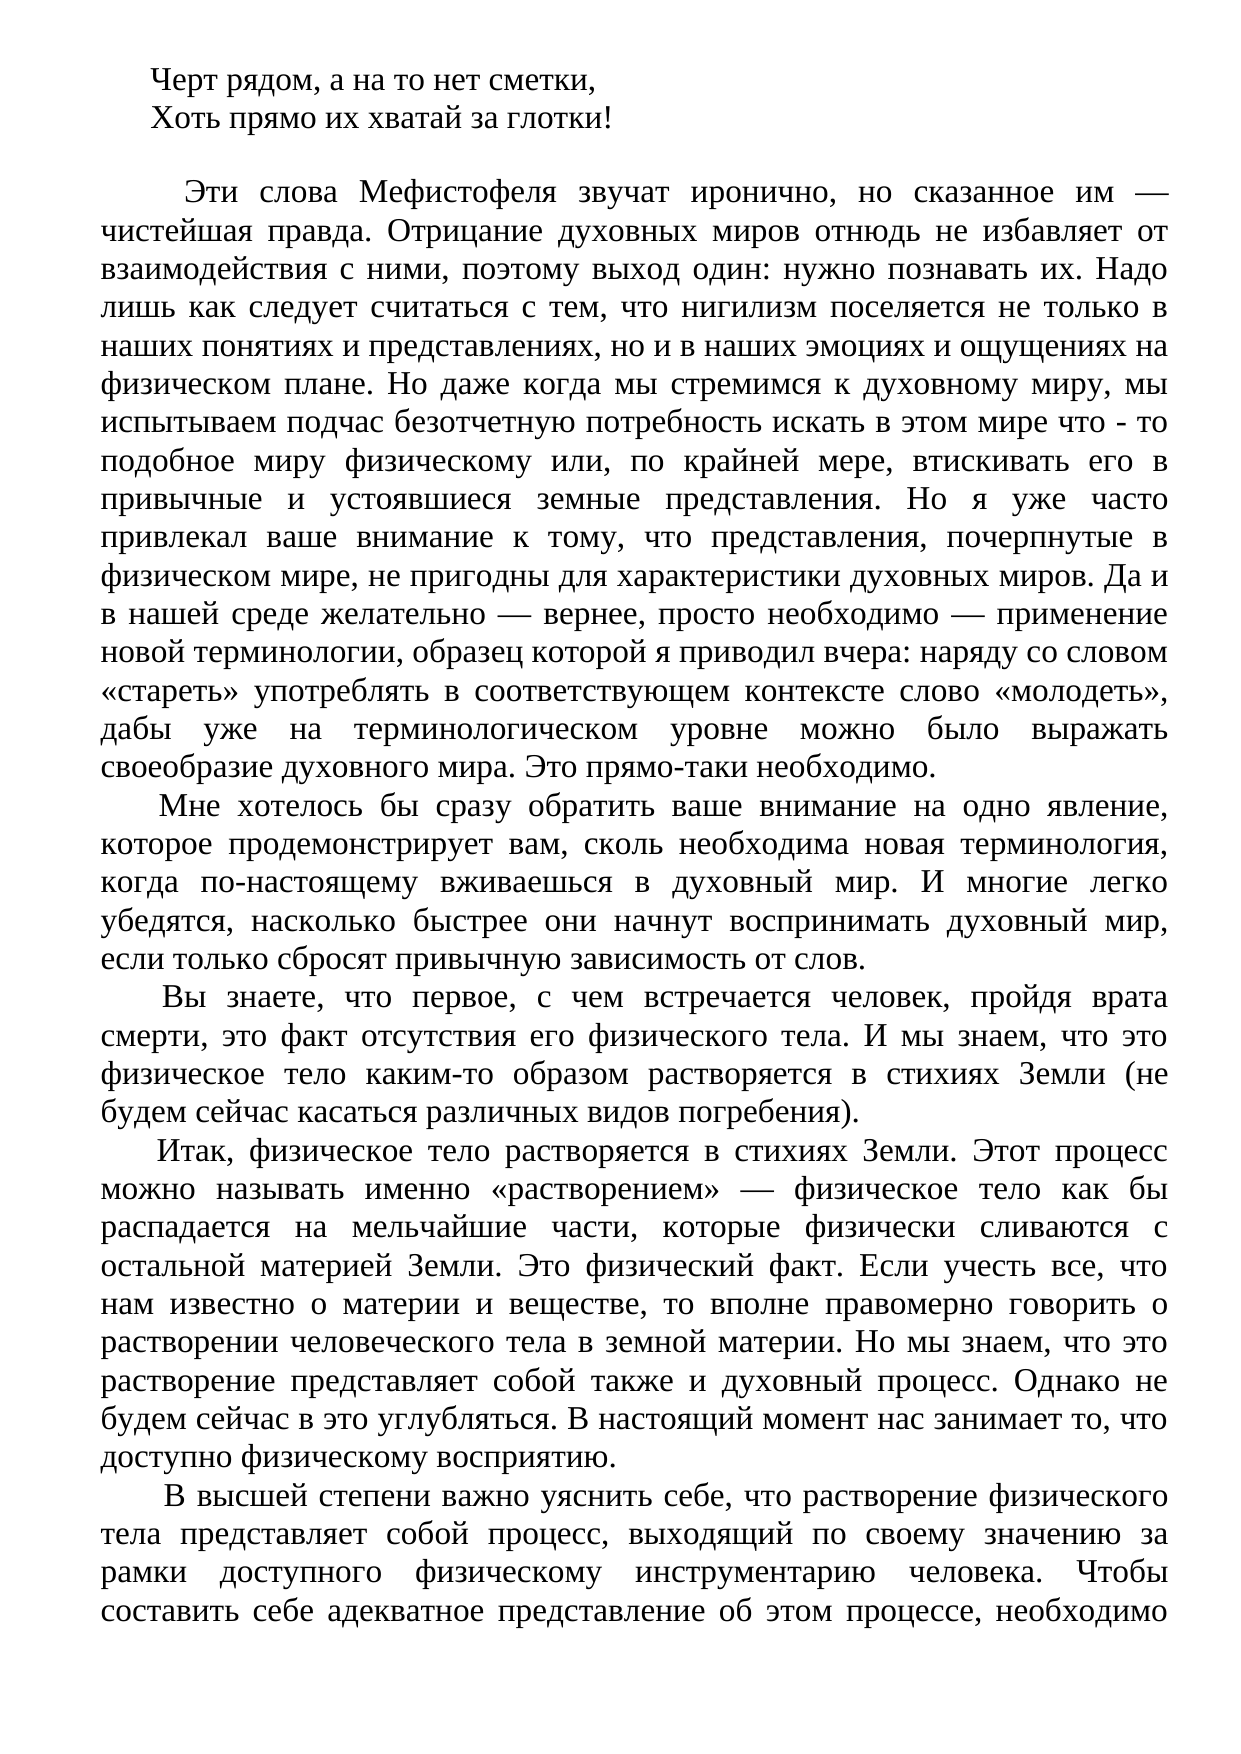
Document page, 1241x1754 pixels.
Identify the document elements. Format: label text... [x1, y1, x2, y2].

text Мне хотелось бы сразу обратить ваше внимание на одно явление, которое продемонстрирует вам, сколь необходима новая терминология, когда по-настоящему вживаешься в духовный мир. И многие легко убедятся, насколько быстрее они начнут воспринимать духовный мир, если только сбросят привычную зависимость от слов. [100, 785, 1169, 977]
text Черт рядом, а на то нет сметки, [100, 59, 1169, 97]
text Итак, физическое тело растворяется в стихиях Земли. Этот процесс можно называть именно «растворением» — физическое тело как бы распадается на мельчайшие части, которые физически сливаются с остальной материей Земли. Это физический факт. Если учесть все, что нам известно о материи и веществе, то вполне правомерно говорить о растворении человеческого тела в земной материи. Но мы знаем, что это растворение представляет собой также и духовный процесс. Однако не будем сейчас в это углубляться. В настоящий момент нас занимает то, что доступно физическому восприятию. [100, 1130, 1169, 1475]
text В высшей степени важно уяснить себе, что растворение физического тела представляет собой процесс, выходящий по своему значению за рамки доступного физическому инструментарию человека. Чтобы составить себе адекватное представление об этом процессе, необходимо [100, 1475, 1169, 1628]
text Вы знаете, что первое, с чем встречается человек, пройдя врата смерти, это факт отсутствия его физического тела. И мы знаем, что это физическое тело каким-то образом растворяется в стихиях Земли (не будем сейчас касаться различных видов погребения). [100, 977, 1169, 1130]
text Хоть прямо их хватай за глотки! [100, 97, 1169, 136]
text Эти слова Мефистофеля звучат иронично, но сказанное им — чистейшая правда. Отрицание духовных миров отнюдь не избавляет от взаимодействия с ними, поэтому выход один: нужно познавать их. Надо лишь как следует считаться с тем, что нигилизм поселяется не только в наших понятиях и представлениях, но и в наших эмоциях и ощущениях на физическом плане. Но даже когда мы стремимся к духовному миру, мы испытываем подчас безотчетную потребность искать в этом мире что - то подобное миру физическому или, по крайней мере, втискивать его в привычные и устоявшиеся земные представления. Но я уже часто привлекал ваше внимание к тому, что представления, почерпнутые в физическом мире, не пригодны для характеристики духовных миров. Да и в нашей среде желательно — вернее, просто необходимо — применение новой терминологии, образец которой я приводил вчера: наряду со словом «стареть» употреблять в соответствующем контексте слово «молодеть», дабы уже на терминологическом уровне можно было выражать своеобразие духовного мира. Это прямо-таки необходимо. [100, 172, 1169, 785]
